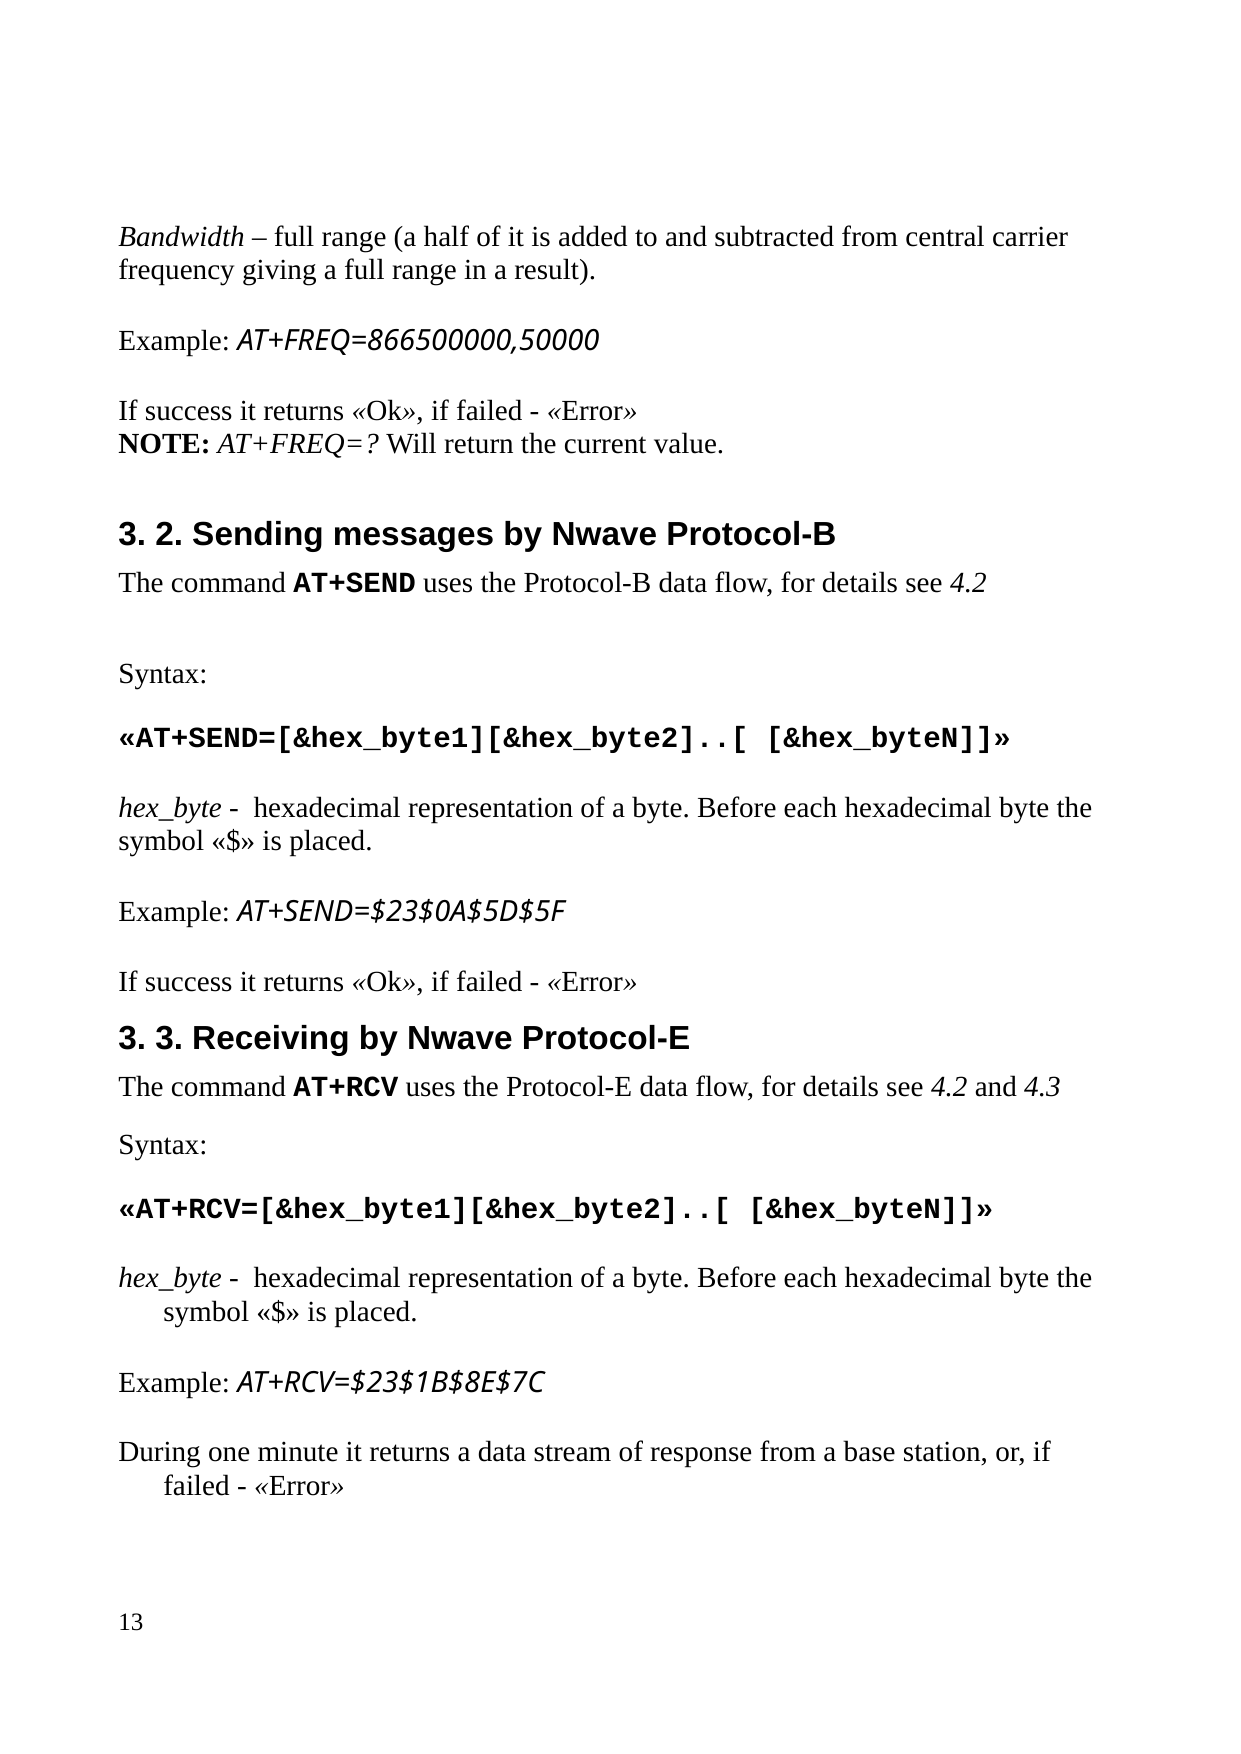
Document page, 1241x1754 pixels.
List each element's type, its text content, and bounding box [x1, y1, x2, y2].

list If success it returns «Ok», if failed - «Error» [118, 964, 1122, 997]
list Example: AT+SEND=$23$0A$5D$5F [118, 891, 1122, 930]
subtitle 3. 3. Receiving by Nwave Protocol-E [118, 1018, 1122, 1057]
text The command AT+SEND uses the Protocol-B data flow, for details see 4.2 [118, 565, 1122, 601]
list «AT+SEND=[&hex_byte1][&hex_byte2]..[ [&hex_byteN]]» [118, 723, 1122, 756]
list hex_byte - hexadecimal representation of a byte. Before each hexadecimal byte the symbol «$» is placed. [118, 1261, 1122, 1328]
list «AT+RCV=[&hex_byte1][&hex_byte2]..[ [&hex_byteN]]» [118, 1194, 1122, 1227]
text The command AT+RCV uses the Protocol-E data flow, for details see 4.2 and 4.3 [118, 1069, 1122, 1105]
list During one minute it returns a data stream of response from a base station, or, if failed - «Error» [118, 1434, 1122, 1502]
subtitle 3. 2. Sending messages by Nwave Protocol-B [118, 514, 1122, 552]
list Syntax: [118, 656, 1122, 690]
list NOTE: AT+FREQ=? Will return the current value. [118, 426, 1122, 460]
list hex_byte - hexadecimal representation of a byte. Before each hexadecimal byte the symbol «$» is placed. [118, 790, 1122, 857]
list Syntax: [118, 1127, 1122, 1161]
list Example: AT+FREQ=866500000,50000 [118, 319, 1122, 359]
list If success it returns «Ok», if failed - «Error» [118, 393, 1122, 426]
list Example: AT+RCV=$23$1B$8E$7C [118, 1361, 1122, 1401]
list Bandwidth – full range (a half of it is added to and subtracted from central carrier frequency giving a full range in a result). [118, 219, 1122, 286]
